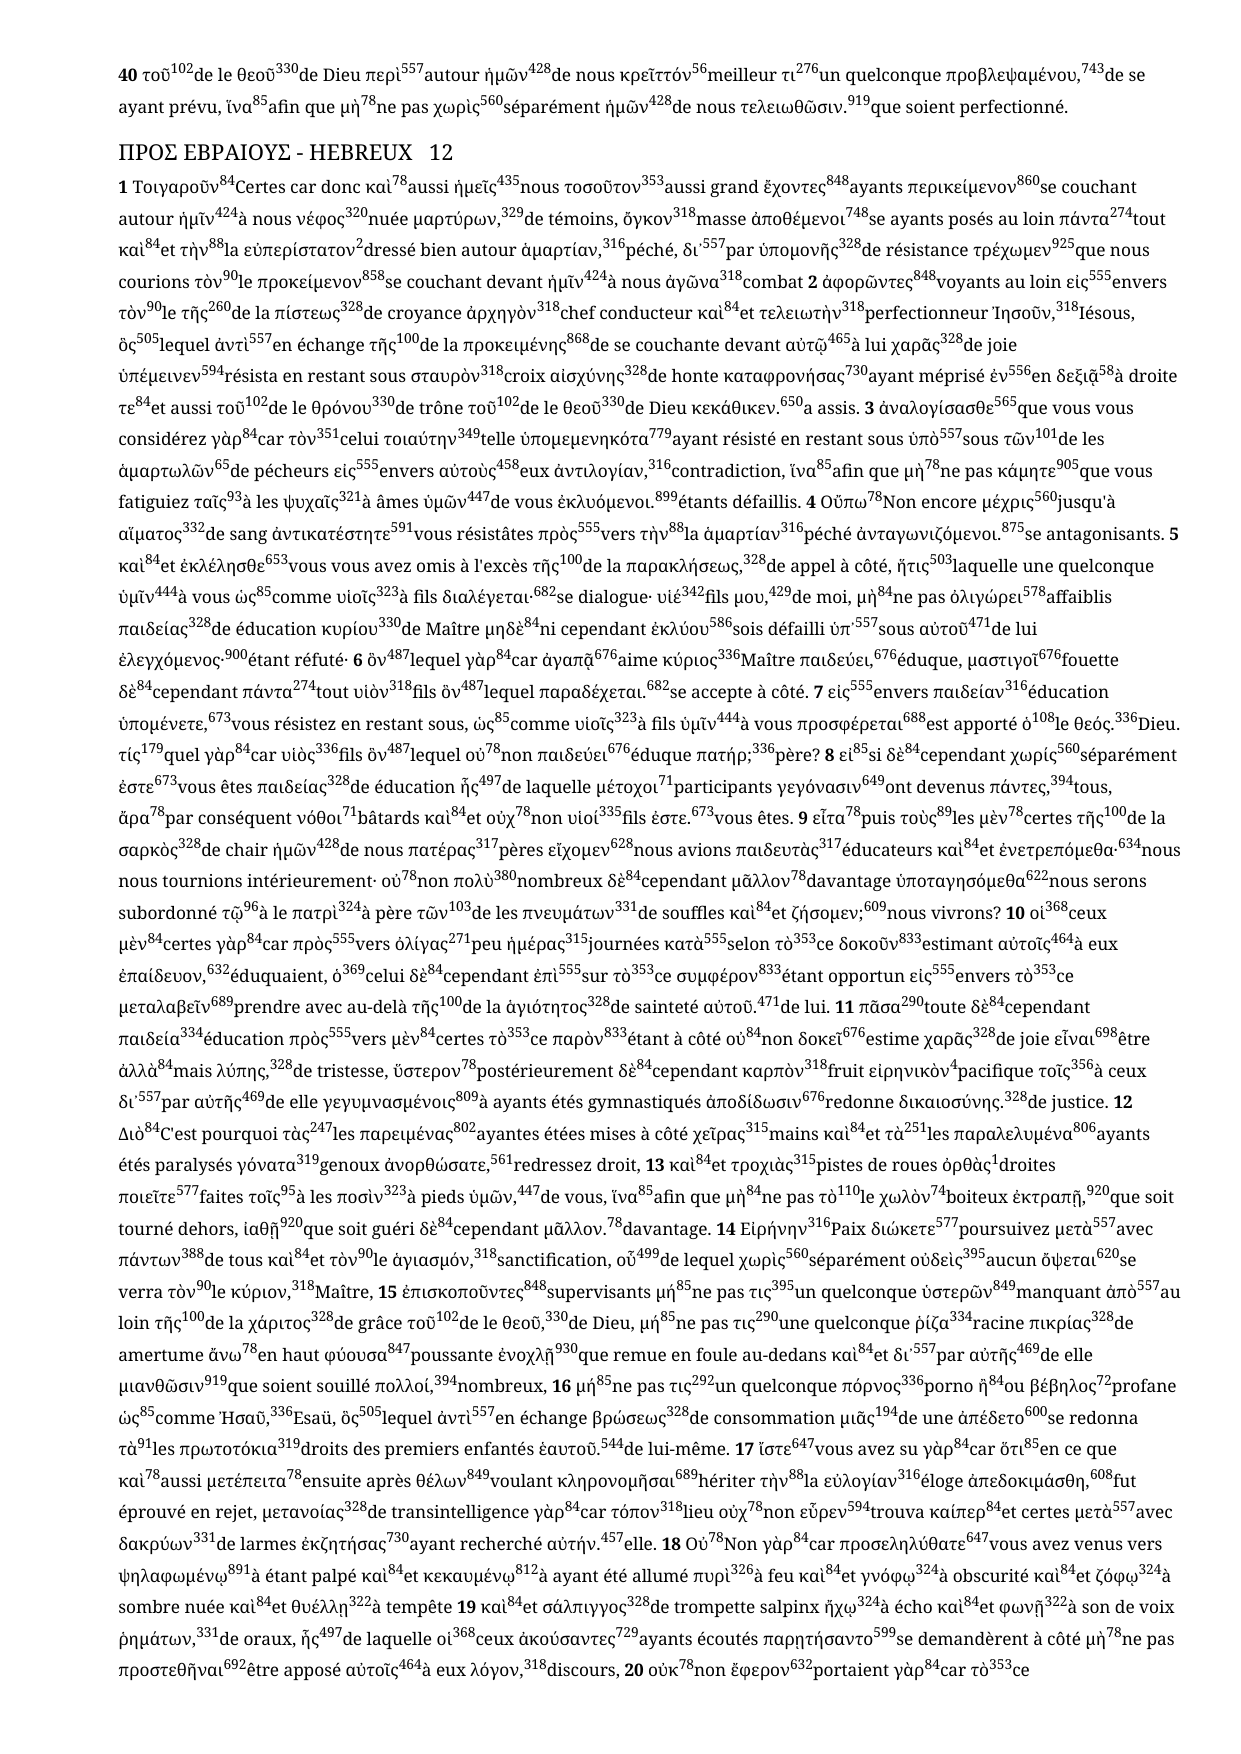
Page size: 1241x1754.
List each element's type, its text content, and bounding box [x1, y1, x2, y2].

text ΠΡΟΣ ΕΒΡΑΙΟΥΣ - HEBREUX 12 [118, 137, 1181, 167]
text 1 Τοιγαροῦν84Certes car donc καὶ78aussi ἡμεῖς435nous τοσοῦτον353aussi grand ἔχοντες848ayants περικείμενον860se couchant autour ἡμῖν424à nous νέφος320nuée μαρτύρων,329de témoins, ὄγκον318masse ἀποθέμενοι748se ayants posés au loin πάντα274tout καὶ84et τὴν88la εὐπερίστατον2dressé bien autour ἁμαρτίαν,316péché, δι᾽557par ὑπομονῆς328de résistance τρέχωμεν925que nous courions τὸν90le προκείμενον858se couchant devant ἡμῖν424à nous ἀγῶνα318combat 2 ἀφορῶντες848voyants au loin εἰς555envers τὸν90le τῆς260de la πίστεως328de croyance ἀρχηγὸν318chef conducteur καὶ84et τελειωτὴν318perfectionneur Ἰησοῦν,318Iésous, ὃς505lequel ἀντὶ557en échange τῆς100de la προκειμένης868de se couchante devant αὐτῷ465à lui χαρᾶς328de joie ὑπέμεινεν594résista en restant sous σταυρὸν318croix αἰσχύνης328de honte καταφρονήσας730ayant méprisé ἐν556en δεξιᾷ58à droite τε84et aussi τοῦ102de le θρόνου330de trône τοῦ102de le θεοῦ330de Dieu κεκάθικεν.650a assis. 3 ἀναλογίσασθε565que vous vous considérez γὰρ84car τὸν351celui τοιαύτην349telle ὑπομεμενηκότα779ayant résisté en restant sous ὑπὸ557sous τῶν101de les ἁμαρτωλῶν65de pécheurs εἰς555envers αὐτοὺς458eux ἀντιλογίαν,316contradiction, ἵνα85afin que μὴ78ne pas κάμητε905que vous fatiguiez ταῖς93à les ψυχαῖς321à âmes ὑμῶν447de vous ἐκλυόμενοι.899étants défaillis. 4 Οὔπω78Non encore μέχρις560jusqu'à αἵματος332de sang ἀντικατέστητε591vous résistâtes πρὸς555vers τὴν88la ἁμαρτίαν316péché ἀνταγωνιζόμενοι.875se antagonisants. 5 καὶ84et ἐκλέλησθε653vous vous avez omis à l'excès τῆς100de la παρακλήσεως,328de appel à côté, ἥτις503laquelle une quelconque ὑμῖν444à vous ὡς85comme υἱοῖς323à fils διαλέγεται·682se dialogue· υἱέ342fils μου,429de moi, μὴ84ne pas ὀλιγώρει578affaiblis παιδείας328de éducation κυρίου330de Maître μηδὲ84ni cependant ἐκλύου586sois défailli ὑπ᾽557sous αὐτοῦ471de lui ἐλεγχόμενος·900étant réfuté· 6 ὃν487lequel γὰρ84car ἀγαπᾷ676aime κύριος336Maître παιδεύει,676éduque, μαστιγοῖ676fouette δὲ84cependant πάντα274tout υἱὸν318fils ὃν487lequel παραδέχεται.682se accepte à côté. 7 εἰς555envers παιδείαν316éducation ὑπομένετε,673vous résistez en restant sous, ὡς85comme υἱοῖς323à fils ὑμῖν444à vous προσφέρεται688est apporté ὁ108le θεός.336Dieu. τίς179quel γὰρ84car υἱὸς336fils ὃν487lequel οὐ78non παιδεύει676éduque πατήρ;336père? 8 εἰ85si δὲ84cependant χωρίς560séparément ἐστε673vous êtes παιδείας328de éducation ἧς497de laquelle μέτοχοι71participants γεγόνασιν649ont devenus πάντες,394tous, ἄρα78par conséquent νόθοι71bâtards καὶ84et οὐχ78non υἱοί335fils ἐστε.673vous êtes. 9 εἶτα78puis τοὺς89les μὲν78certes τῆς100de la σαρκὸς328de chair ἡμῶν428de nous πατέρας317pères εἴχομεν628nous avions παιδευτὰς317éducateurs καὶ84et ἐνετρεπόμεθα·634nous nous tournions intérieurement· οὐ78non πολὺ380nombreux δὲ84cependant μᾶλλον78davantage ὑποταγησόμεθα622nous serons subordonné τῷ96à le πατρὶ324à père τῶν103de les πνευμάτων331de souffles καὶ84et ζήσομεν;609nous vivrons? 10 οἱ368ceux μὲν84certes γὰρ84car πρὸς555vers ὀλίγας271peu ἡμέρας315journées κατὰ555selon τὸ353ce δοκοῦν833estimant αὐτοῖς464à eux ἐπαίδευον,632éduquaient, ὁ369celui δὲ84cependant ἐπὶ555sur τὸ353ce συμφέρον833étant opportun εἰς555envers τὸ353ce μεταλαβεῖν689prendre avec au-delà τῆς100de la ἁγιότητος328de sainteté αὐτοῦ.471de lui. 11 πᾶσα290toute δὲ84cependant παιδεία334éducation πρὸς555vers μὲν84certes τὸ353ce παρὸν833étant à côté οὐ84non δοκεῖ676estime χαρᾶς328de joie εἶναι698être ἀλλὰ84mais λύπης,328de tristesse, ὕστερον78postérieurement δὲ84cependant καρπὸν318fruit εἰρηνικὸν4pacifique τοῖς356à ceux δι᾽557par αὐτῆς469de elle γεγυμνασμένοις809à ayants étés gymnastiqués ἀποδίδωσιν676redonne δικαιοσύνης.328de justice. 12 Διὸ84C'est pourquoi τὰς247les παρειμένας802ayantes étées mises à côté χεῖρας315mains καὶ84et τὰ251les παραλελυμένα806ayants étés paralysés γόνατα319genoux ἀνορθώσατε,561redressez droit, 13 καὶ84et τροχιὰς315pistes de roues ὀρθὰς1droites ποιεῖτε577faites τοῖς95à les ποσὶν323à pieds ὑμῶν,447de vous, ἵνα85afin que μὴ84ne pas τὸ110le χωλὸν74boiteux ἐκτραπῇ,920que soit tourné dehors, ἰαθῇ920que soit guéri δὲ84cependant μᾶλλον.78davantage. 14 Εἰρήνην316Paix διώκετε577poursuivez μετὰ557avec πάντων388de tous καὶ84et τὸν90le ἁγιασμόν,318sanctification, οὗ499de lequel χωρὶς560séparément οὐδεὶς395aucun ὄψεται620se verra τὸν90le κύριον,318Maître, 15 ἐπισκοποῦντες848supervisants μή85ne pas τις395un quelconque ὑστερῶν849manquant ἀπὸ557au loin τῆς100de la χάριτος328de grâce τοῦ102de le θεοῦ,330de Dieu, μή85ne pas τις290une quelconque ῥίζα334racine πικρίας328de amertume ἄνω78en haut φύουσα847poussante ἐνοχλῇ930que remue en foule au-dedans καὶ84et δι᾽557par αὐτῆς469de elle μιανθῶσιν919que soient souillé πολλοί,394nombreux, 16 μή85ne pas τις292un quelconque πόρνος336porno ἢ84ou βέβηλος72profane ὡς85comme Ἠσαῦ,336Esaü, ὃς505lequel ἀντὶ557en échange βρώσεως328de consommation μιᾶς194de une ἀπέδετο600se redonna τὰ91les πρωτοτόκια319droits des premiers enfantés ἑαυτοῦ.544de lui-même. 17 ἴστε647vous avez su γὰρ84car ὅτι85en ce que καὶ78aussi μετέπειτα78ensuite après θέλων849voulant κληρονομῆσαι689hériter τὴν88la εὐλογίαν316éloge ἀπεδοκιμάσθη,608fut éprouvé en rejet, μετανοίας328de transintelligence γὰρ84car τόπον318lieu οὐχ78non εὗρεν594trouva καίπερ84et certes μετὰ557avec δακρύων331de larmes ἐκζητήσας730ayant recherché αὐτήν.457elle. 18 Οὐ78Non γὰρ84car προσεληλύθατε647vous avez venus vers ψηλαφωμένῳ891à étant palpé καὶ84et κεκαυμένῳ812à ayant été allumé πυρὶ326à feu καὶ84et γνόφῳ324à obscurité καὶ84et ζόφῳ324à sombre nuée καὶ84et θυέλλῃ322à tempête 19 καὶ84et σάλπιγγος328de trompette salpinx ἤχῳ324à écho καὶ84et φωνῇ322à son de voix ῥημάτων,331de oraux, ἧς497de laquelle οἱ368ceux ἀκούσαντες729ayants écoutés παρῃτήσαντο599se demandèrent à côté μὴ78ne pas προστεθῆναι692être apposé αὐτοῖς464à eux λόγον,318discours, 20 οὐκ78non ἔφερον632portaient γὰρ84car τὸ353ce διαστελλόμενον·886étant équipé en séparant· κἂν78et si θηρίον338bête sauvage θίγῃ908que frôle τοῦ104de le ὄρους,332de montagne, λιθοβοληθήσεται·627sera jeté des pierres· 21 καί,84et, οὕτω78ainsi φοβερὸν50effrayant ἦν633était τὸ371ce φανταζόμενον,902étant rendu phantasme, Μωϋσῆς336Môusês εἶπεν·594dit· ἔκφοβός72effrayé au dehors εἰμι672je suis καὶ84et ἔντρομος.72tremblant au dedans. 22 ἀλλὰ84mais προσεληλύθατε647vous avez venus vers Σιὼν322à Sion ὄρει326à montagne καὶ84et πόλει322à cité θεοῦ330de Dieu ζῶντος,843de vivant, Ἰερουσαλὴμ322à Ierousalem ἐπουρανίῳ,9à sur ciel, καὶ84et μυριάσιν321à myriades ἀγγέλων,329de messagers, πανηγύρει322à panégyrie 23 καὶ84et ἐκκλησίᾳ322à église πρωτοτόκων65de premiers-nés ἀπογεγραμμένων815de ayants étés faits apographes ἐν556en οὐρανοῖς323à cieux καὶ84et κριτῇ324à juge θεῷ324à Dieu πάντων388de tous καὶ84et πνεύμασιν325à souffles δικαίων65de justes τετελειωμένων815de ayants étés perfectionnés 24 καὶ84et διαθήκης328de testament νέας15de jeune μεσίτῃ324à médiateur Ἰησοῦ324à Iésous καὶ84et αἵματι326à sang ῥαντισμοῦ330de aspersion κρεῖττον56meilleur λαλοῦντι837à bavardant παρὰ555à côté τὸν90le Ἅβελ.318Abel. 25 Βλέπετε577Regardez μὴ85ne pas παραιτήσησθε911que vous vous demandiez à côté τὸν351celui λαλοῦντα·831bavardant· εἰ85si γὰρ84car ἐκεῖνοι368ceux-là οὐκ78non ἐξέφυγον593fuirent dehors ἐπὶ557sur γῆς328de terre παραιτησάμενοι748se ayants demandés à côté τὸν351celui χρηματίζοντα,831négociant du besoin, πολὺ380nombreux μᾶλλον78davantage ἡμεῖς435nous οἱ368ceux τὸν351celui ἀπ᾽557au loin οὐρανῶν329de cieux ἀποστρεφόμενοι,875se détournants au loin, 26 οὗ499de lequel ἡ106la φωνὴ334son de voix τὴν88la γῆν316terre ἐσάλευσεν594ébranla τότε,78alors, νῦν78maintenant δὲ84cependant ἐπήγγελται656s'a promis λέγων·849disant· ἔτι78encore ἅπαξ78une fois ἐγὼ436moi σείσω610je secouerai οὐ84non μόνον78seulement τὴν88la γῆν316terre ἀλλὰ84mais καὶ78aussi τὸν90le οὐρανόν.318ciel. 27 τὸ371ce δὲ84cependant ἔτι78encore ἅπαξ78une fois δηλοῖ676met en évidence τῶν364de ces σαλευομένων895de étants ébranlés μετάθεσιν316transposition ὡς85comme πεποιημένων,817de ayants étés faits, ἵνα85afin que μείνῃ908que reste τὰ370ces μὴ78ne pas σαλευόμενα.901étants ébranlés. 28 Διὸ84C'est pourquoi βασιλείαν316royauté ἀσάλευτον2inébranlable παραλαμβάνοντες848prenants à côté ἔχωμεν925que nous ayons χάριν,316grâce, δι᾽557par ἧς497de laquelle λατρεύωμεν925que nous adorions εὐαρέστως78bien agréablement τῷ96à le θεῷ324à Dieu μετὰ557avec εὐλαβείας328de précaution καὶ84et δέους·332de peur· 29 καὶ78aussi γὰρ84car ὁ108le θεὸς336Dieu ἡμῶν428de nous πῦρ338feu καταναλίσκον.851consumant de haut en bas. [118, 171, 1181, 1682]
